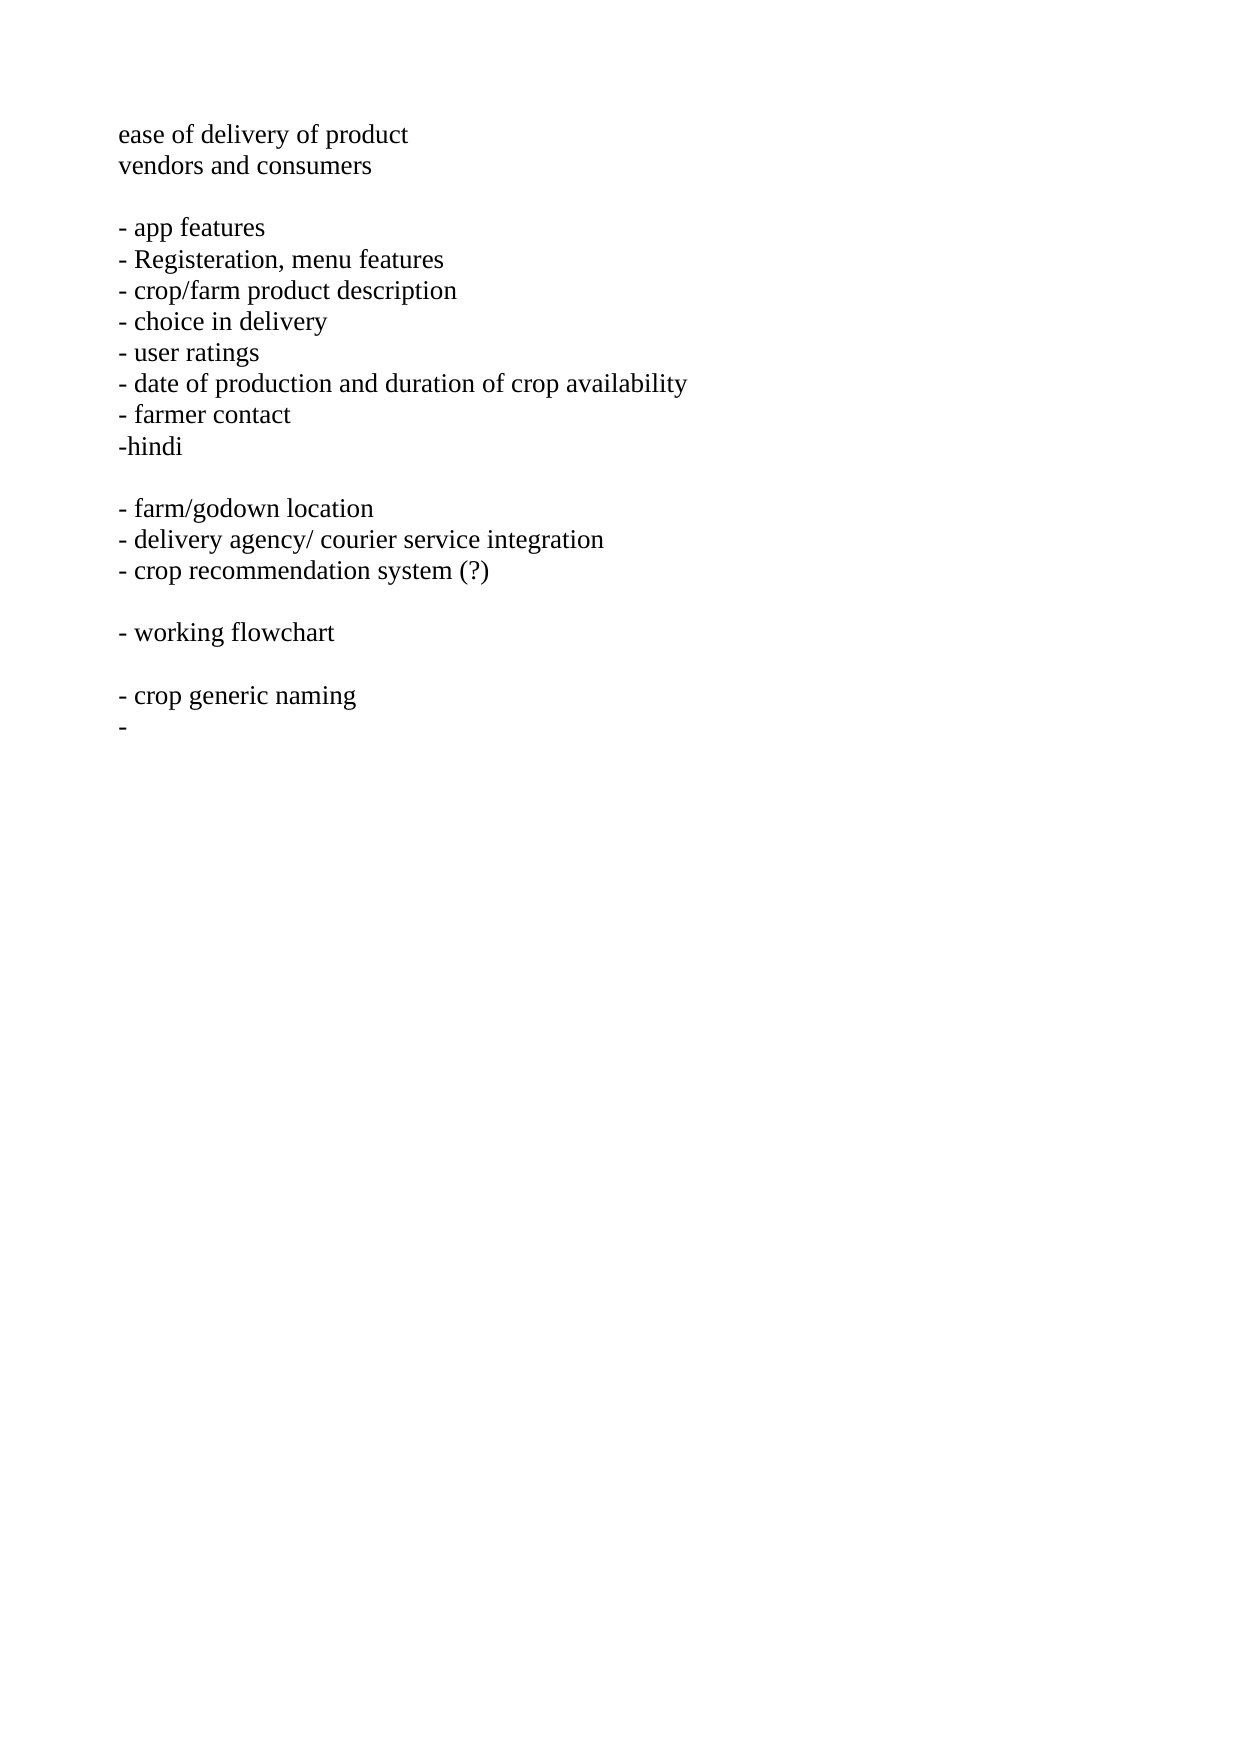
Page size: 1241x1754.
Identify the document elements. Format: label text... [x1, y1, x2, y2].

text - date of production and duration of crop availability [118, 367, 1122, 398]
text - crop recommendation system (?) [118, 554, 1122, 585]
text - user ratings [118, 336, 1122, 367]
text - Registeration, menu features [118, 243, 1122, 274]
text - app features [118, 212, 1122, 243]
text - crop generic naming [118, 679, 1122, 710]
text - farmer contact [118, 398, 1122, 429]
text - farm/godown location [118, 492, 1122, 523]
text ease of delivery of product [118, 118, 1122, 149]
text - crop/farm product description [118, 274, 1122, 305]
text - choice in delivery [118, 305, 1122, 336]
text - [118, 710, 1122, 741]
text -hindi [118, 429, 1122, 461]
text - delivery agency/ courier service integration [118, 523, 1122, 554]
text - working flowchart [118, 616, 1122, 648]
text vendors and consumers [118, 149, 1122, 180]
